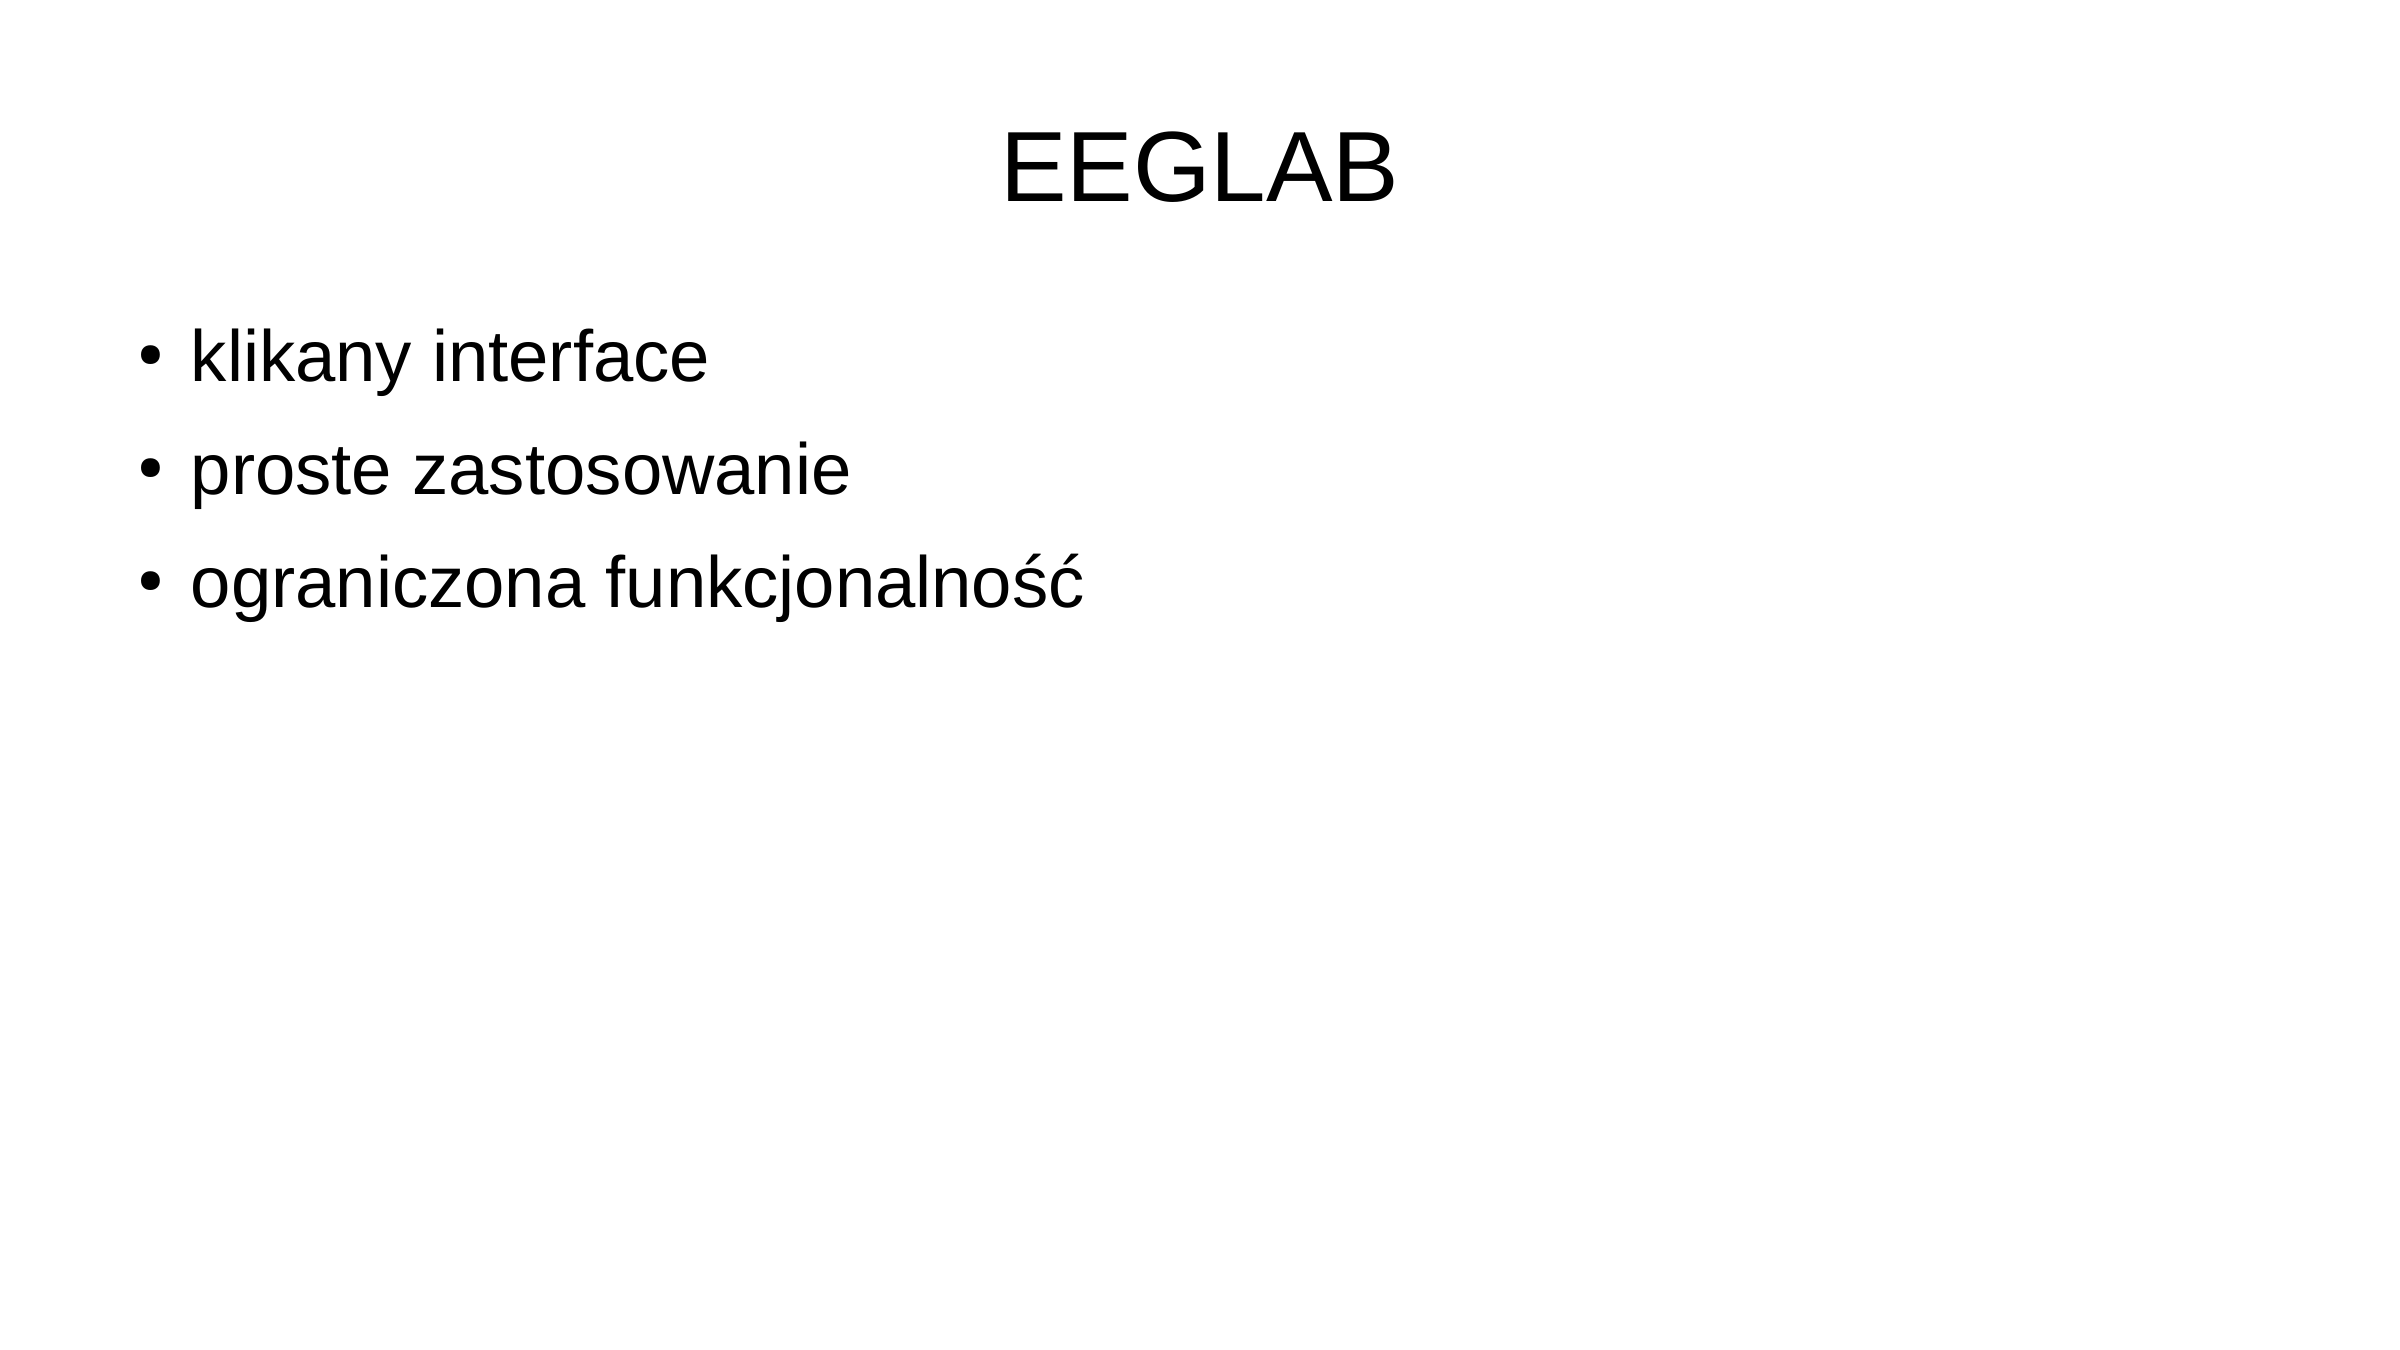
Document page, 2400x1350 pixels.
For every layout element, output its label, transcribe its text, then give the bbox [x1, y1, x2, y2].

title EEGLAB [120, 53, 2280, 280]
list klikany interface proste zastosowanie ograniczona funkcjonalność [120, 315, 2280, 1207]
